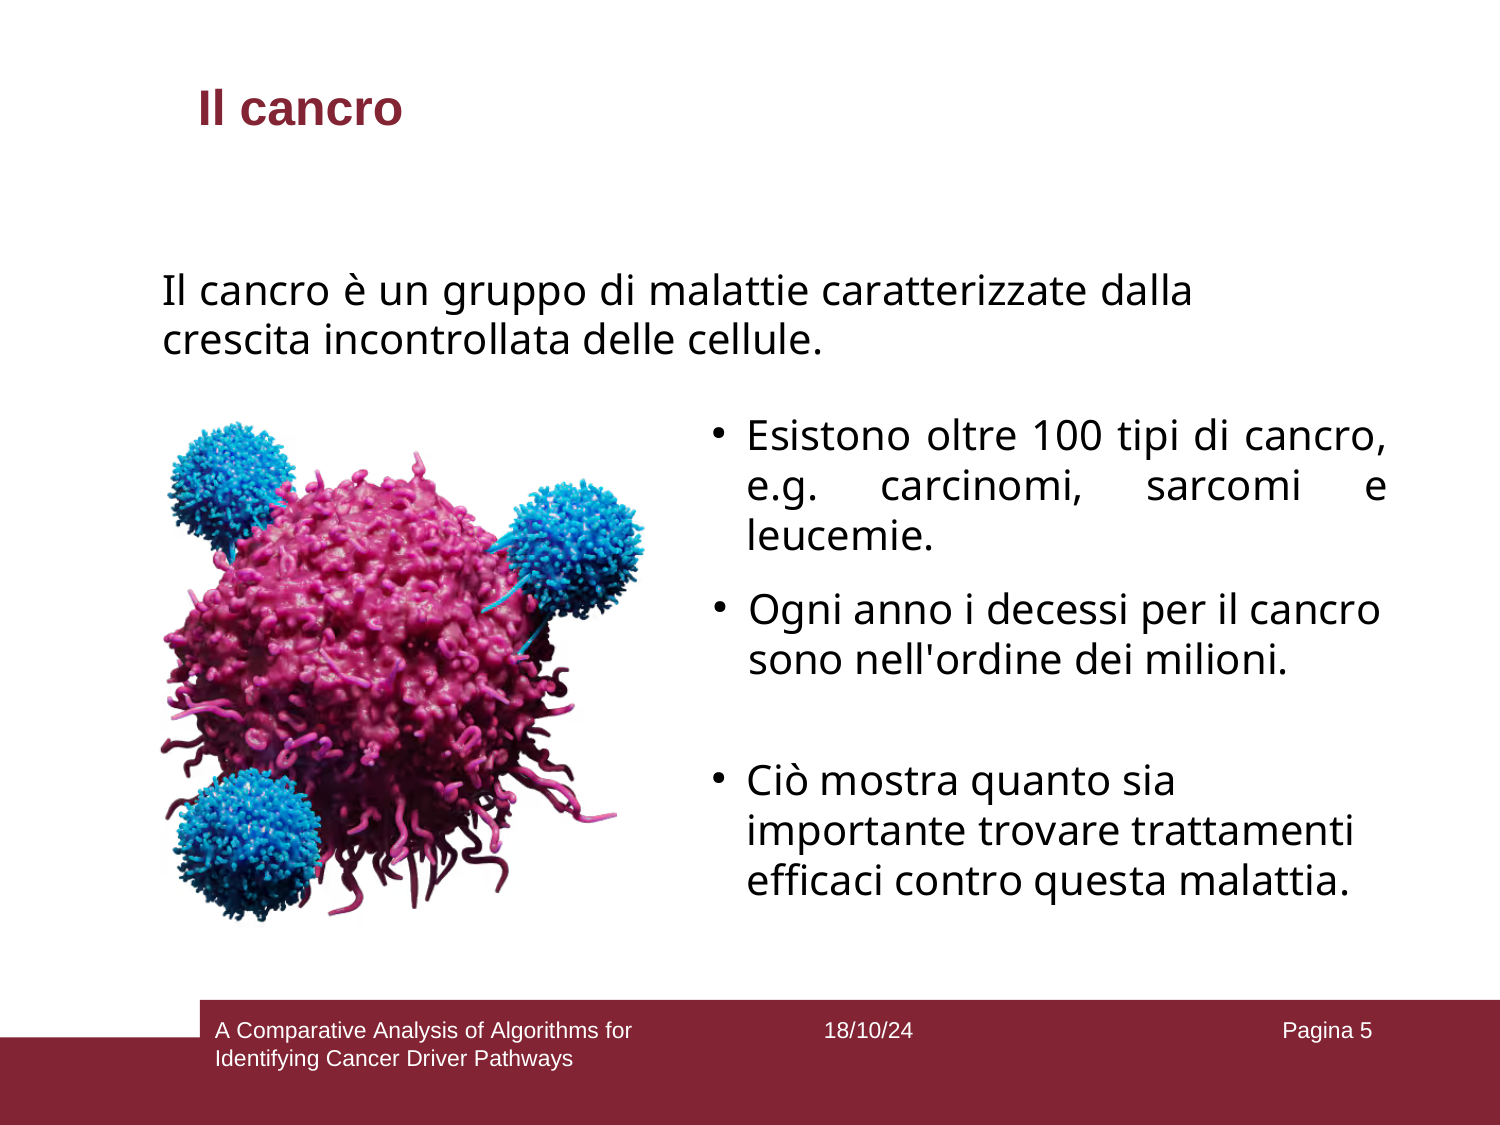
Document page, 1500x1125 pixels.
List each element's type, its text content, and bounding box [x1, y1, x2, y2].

text_box Ciò mostra quanto sia importante trovare trattamenti efficaci contro questa malattia. [696, 746, 1408, 914]
text_box A Comparative Analysis of Algorithms for Identifying Cancer Driver Pathways [199, 1008, 676, 1084]
text_box Il cancro è un gruppo di malattie caratterizzate dalla crescita incontrollata delle cellule. [147, 255, 1359, 371]
title Il cancro [183, 67, 1400, 150]
text_box Pagina <number> [1074, 1008, 1388, 1084]
text_box Esistono oltre 100 tipi di cancro, e.g. carcinomi, sarcomi e leucemie. [696, 401, 1403, 567]
text_box 18/10/24 [712, 1008, 1026, 1084]
picture [144, 418, 653, 928]
text_box Ogni anno i decessi per il cancro sono nell'ordine dei milioni. [697, 575, 1398, 741]
